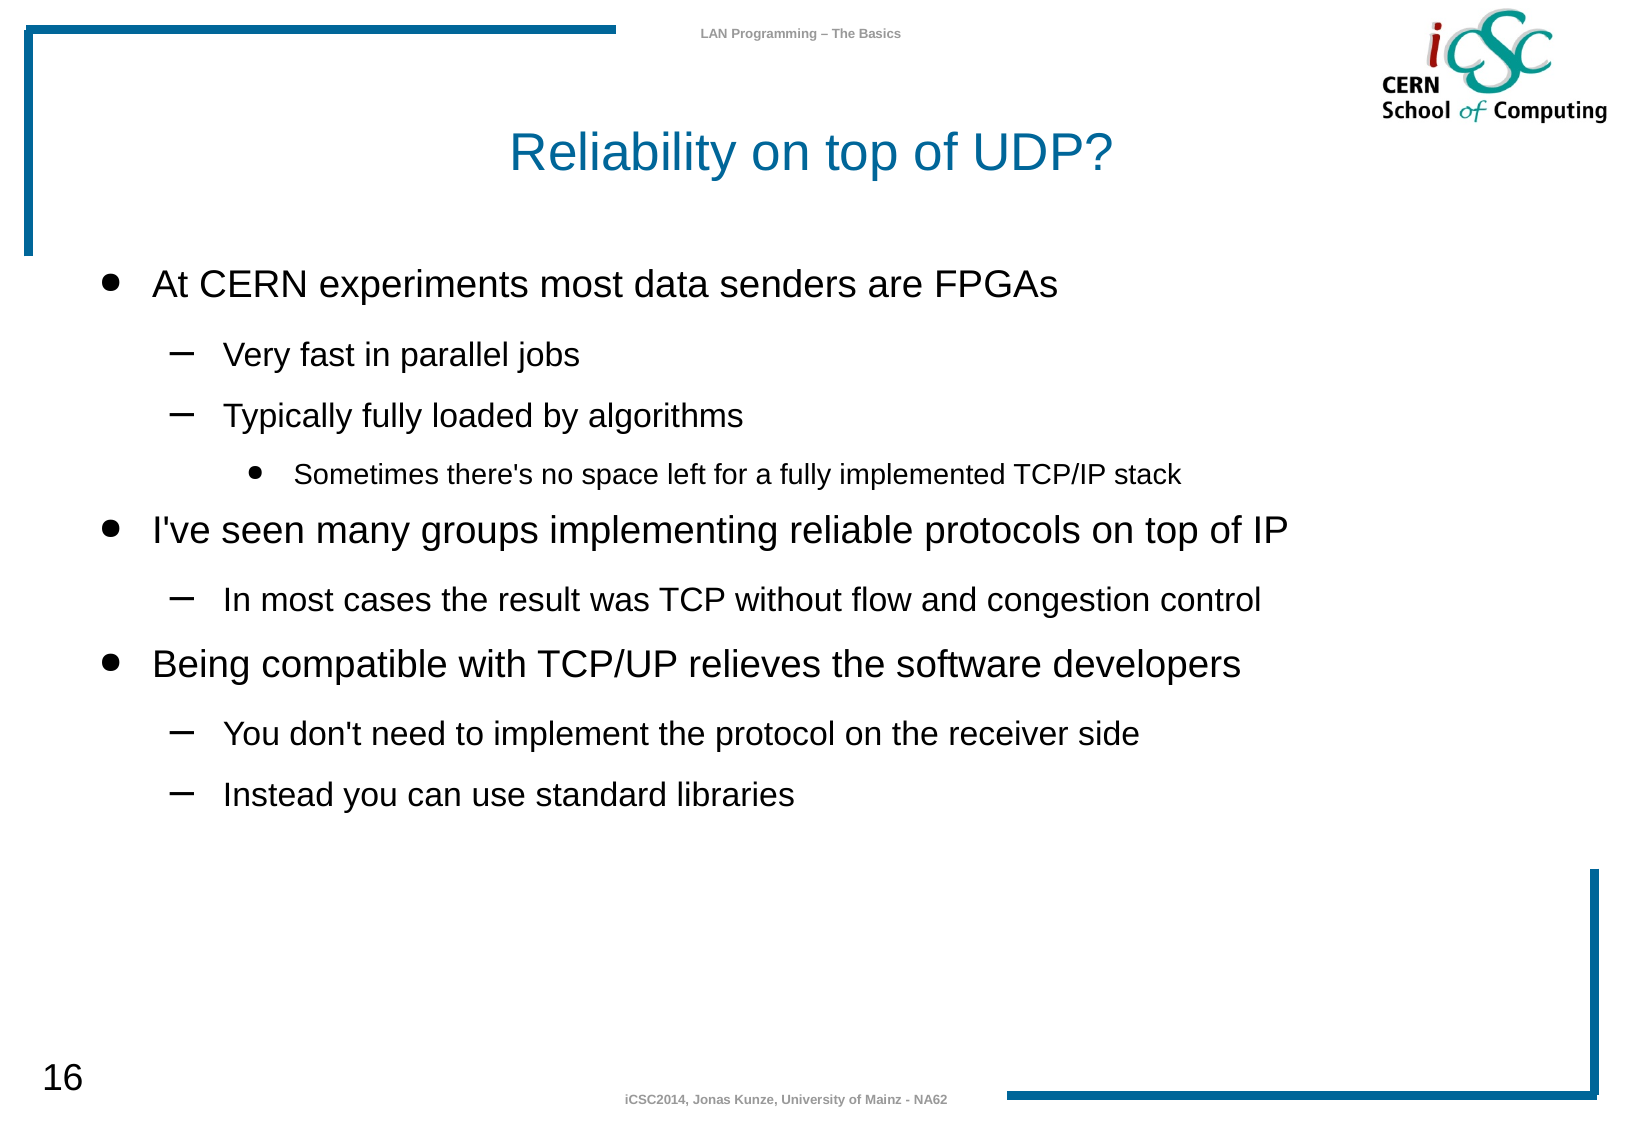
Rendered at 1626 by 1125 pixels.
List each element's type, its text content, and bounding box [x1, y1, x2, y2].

list At CERN experiments most data senders are FPGAs Very fast in parallel jobs Typically fully loaded by algorithms Sometimes there's no space left for a fully implemented TCP/IP stack I've seen many groups implementing reliable protocols on top of IP In most cases the result was TCP without flow and congestion control Being compatible with TCP/UP relieves the software developers You don't need to implement the protocol on the receiver side Instead you can use standard libraries [81, 263, 1512, 1051]
title Reliability on top of UDP? [81, 44, 1544, 233]
picture [1381, 8, 1608, 125]
